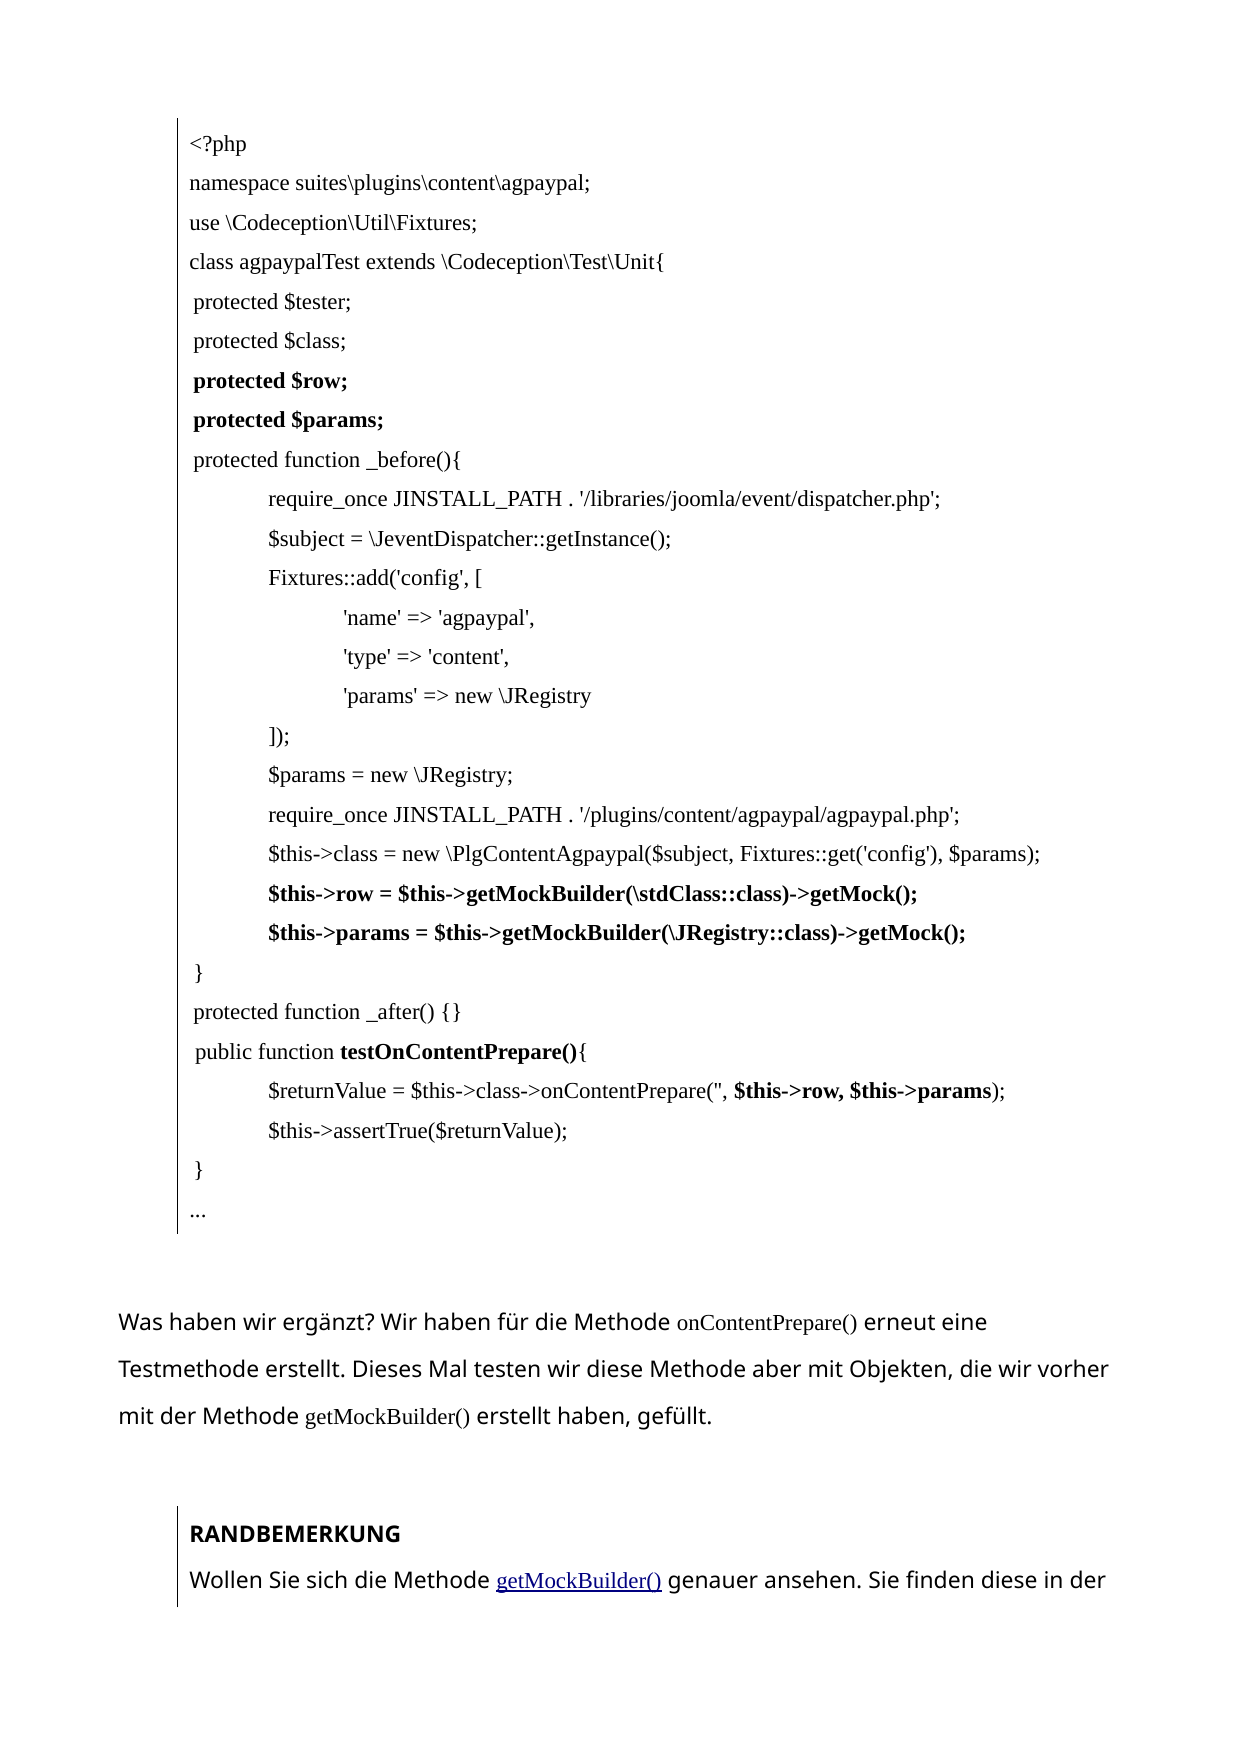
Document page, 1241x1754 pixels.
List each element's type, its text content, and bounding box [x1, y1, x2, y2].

text <?php namespace suites\plugins\content\agpaypal; use \Codeception\Util\Fixtures; class agpaypalTest extends \Codeception\Test\Unit{ protected $tester; protected $class; protected $row; protected $params; protected function _before(){ require_once JINSTALL_PATH . '/libraries/joomla/event/dispatcher.php'; $subject = \JeventDispatcher::getInstance(); Fixtures::add('config', [ 'name' => 'agpaypal', 'type' => 'content', 'params' => new \JRegistry ]); $params = new \JRegistry; require_once JINSTALL_PATH . '/plugins/content/agpaypal/agpaypal.php'; $this->class = new \PlgContentAgpaypal($subject, Fixtures::get('config'), $params); $this->row = $this->getMockBuilder(\stdClass::class)->getMock(); $this->params = $this->getMockBuilder(\JRegistry::class)->getMock(); } protected function _after() {} public function testOnContentPrepare(){ $returnValue = $this->class->onContentPrepare('', $this->row, $this->params); $this->assertTrue($returnValue); } ... [178, 118, 1122, 1234]
text Was haben wir ergänzt? Wir haben für die Methode onContentPrepare() erneut eine Testmethode erstellt. Dieses Mal testen wir diese Methode aber mit Objekten, die wir vorher mit der Methode getMockBuilder() erstellt haben, gefüllt. [118, 1306, 1122, 1431]
text RANDBEMERKUNG Wollen Sie sich die Methode getMockBuilder() genauer ansehen. Sie finden diese in der [178, 1506, 1122, 1607]
